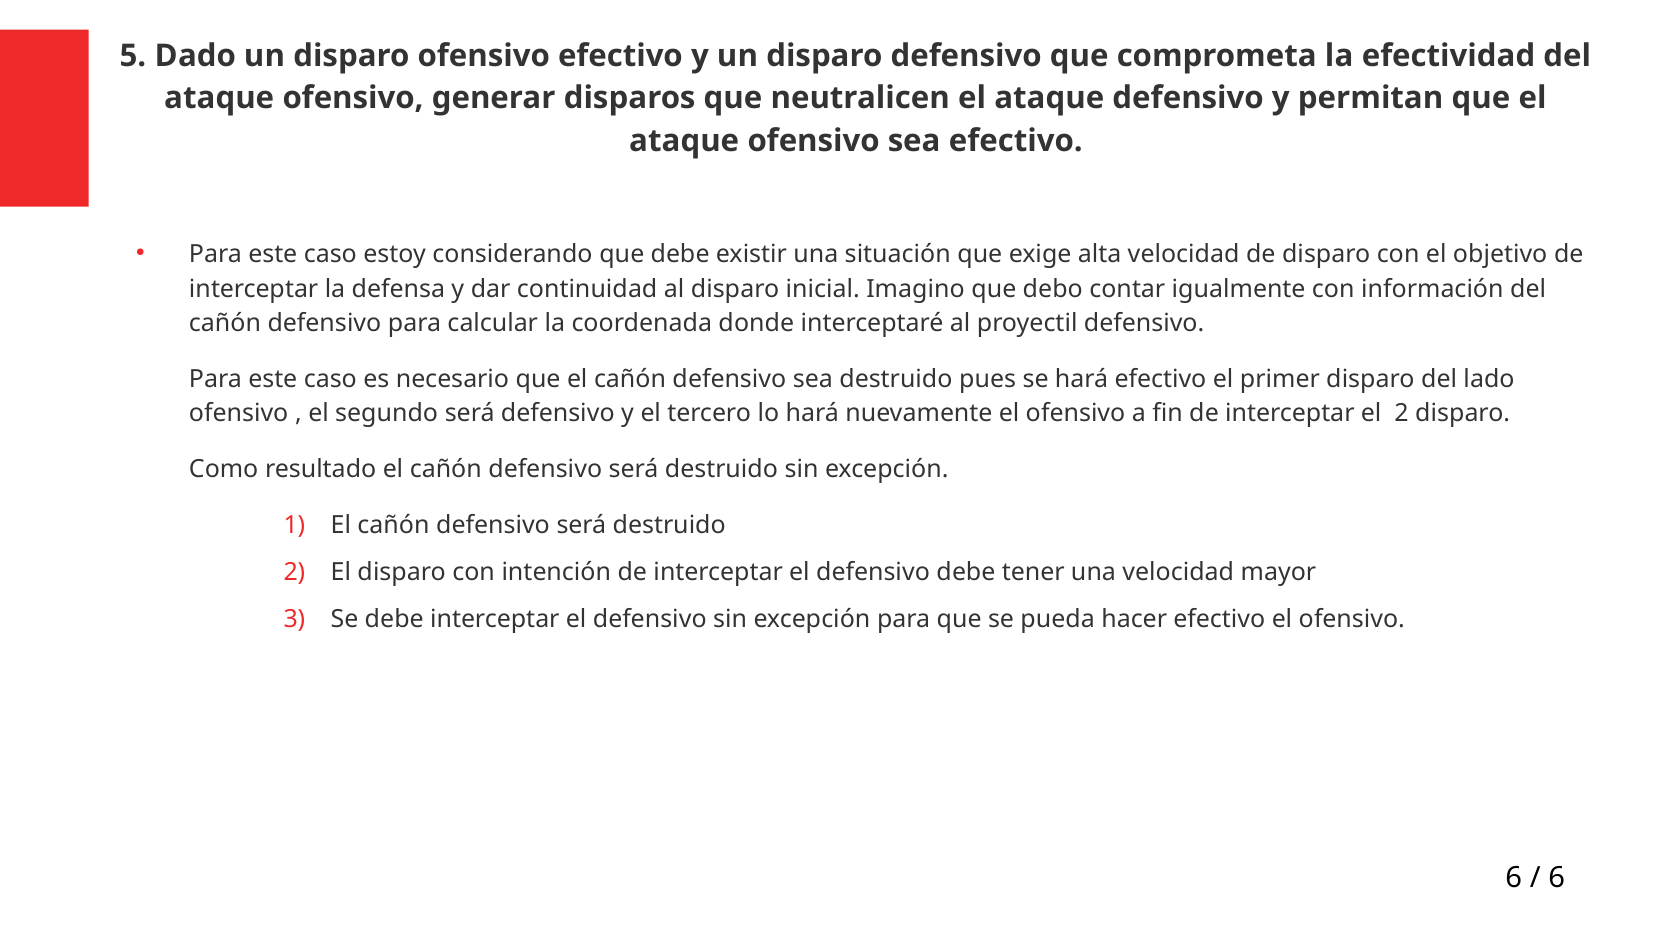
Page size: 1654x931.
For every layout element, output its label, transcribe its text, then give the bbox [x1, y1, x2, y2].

list Para este caso estoy considerando que debe existir una situación que exige alta velocidad de disparo con el objetivo de interceptar la defensa y dar continuidad al disparo inicial. Imagino que debo contar igualmente con información del cañón defensivo para calcular la coordenada donde interceptaré al proyectil defensivo. Para este caso es necesario que el cañón defensivo sea destruido pues se hará efectivo el primer disparo del lado ofensivo , el segundo será defensivo y el tercero lo hará nuevamente el ofensivo a fin de interceptar el 2 disparo. Como resultado el cañón defensivo será destruido sin excepción. El cañón defensivo será destruido El disparo con intención de interceptar el defensivo debe tener una velocidad mayor Se debe interceptar el defensivo sin excepción para que se pueda hacer efectivo el ofensivo. [118, 236, 1595, 798]
title 5. Dado un disparo ofensivo efectivo y un disparo defensivo que comprometa la efectividad del ataque ofensivo, generar disparos que neutralicen el ataque defensivo y permitan que el ataque ofensivo sea efectivo. [118, 29, 1595, 207]
